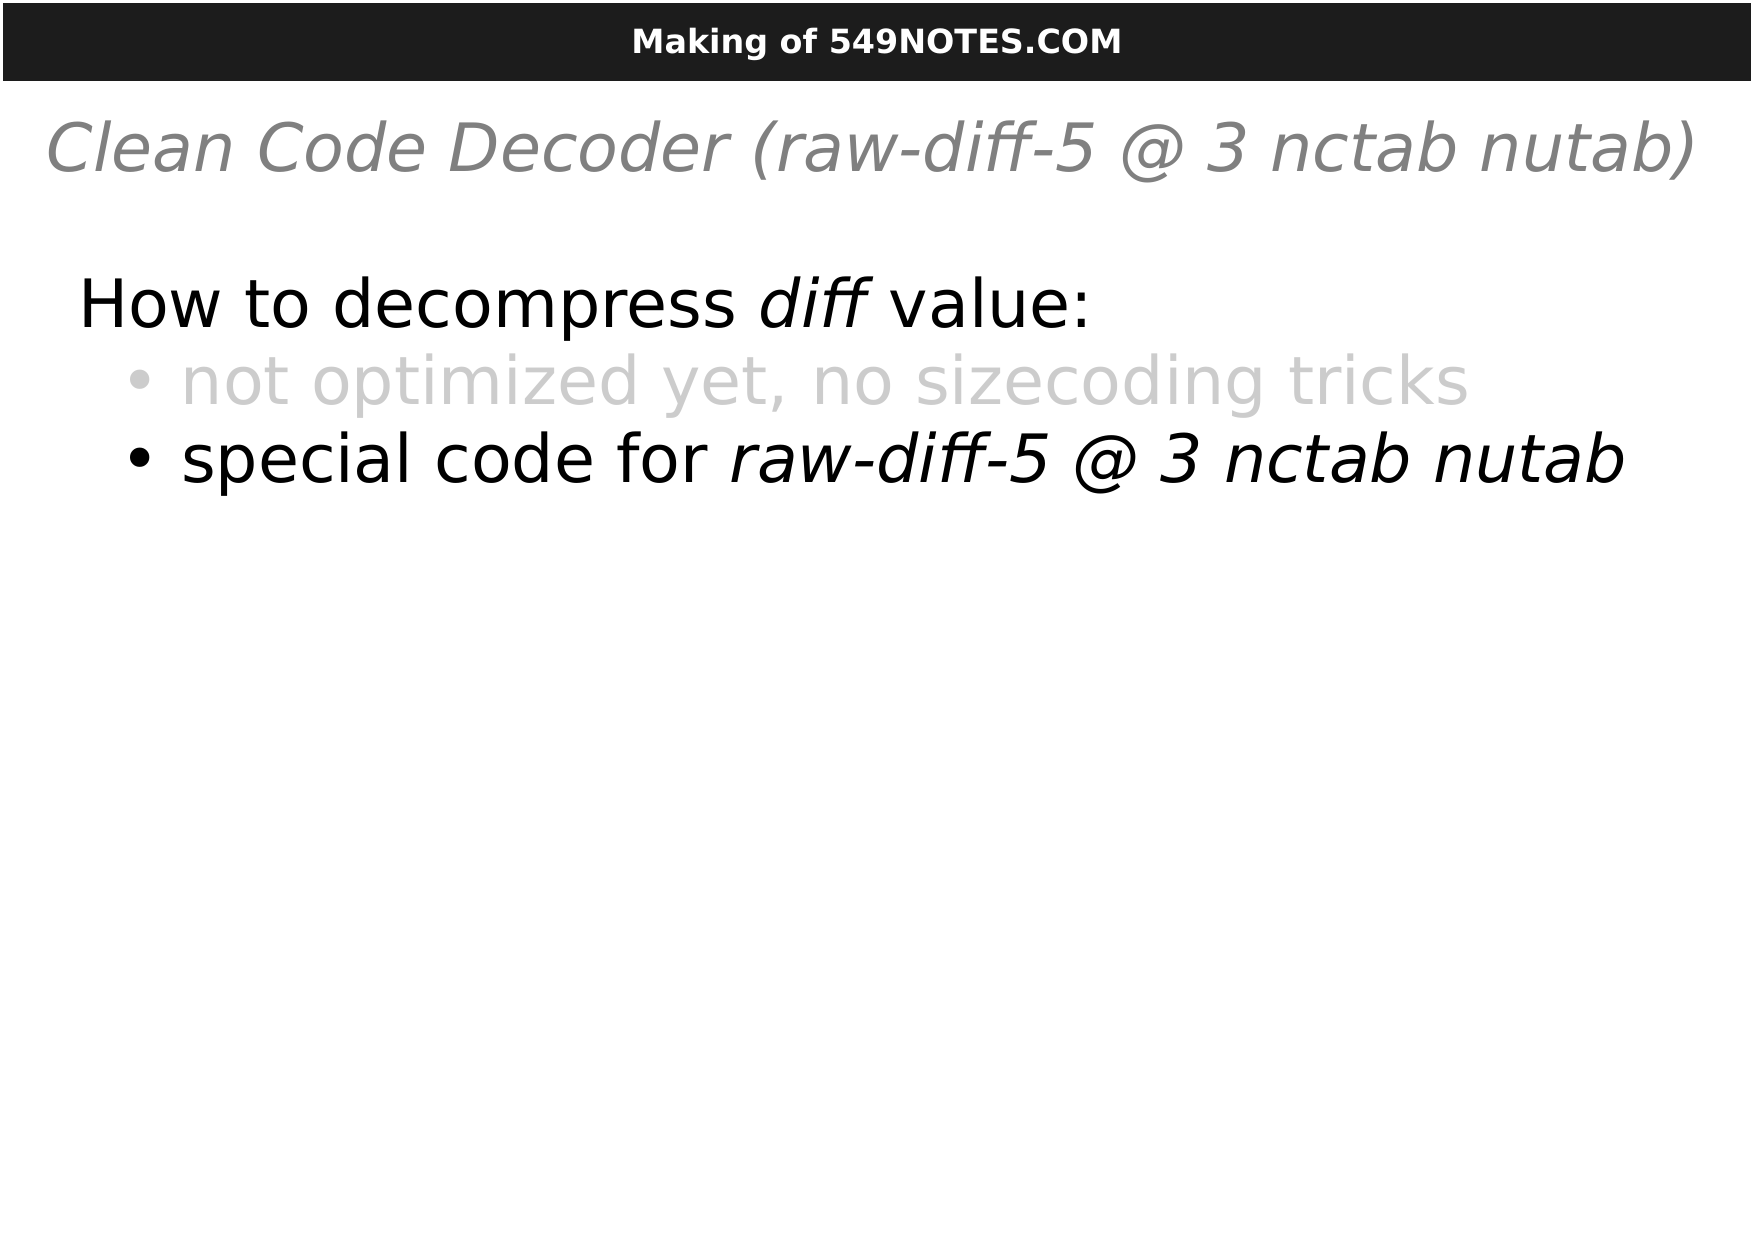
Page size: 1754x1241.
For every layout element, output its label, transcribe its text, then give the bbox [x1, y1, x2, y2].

text • not optimized yet, no sizecoding tricks [3, 343, 1751, 420]
text Clean Code Decoder (raw-diff-5 @ 3 nctab nutab) [3, 110, 1751, 188]
text • special code for raw-diff-5 @ 3 nctab nutab [3, 420, 1751, 498]
text How to decompress diff value: [3, 265, 1751, 343]
